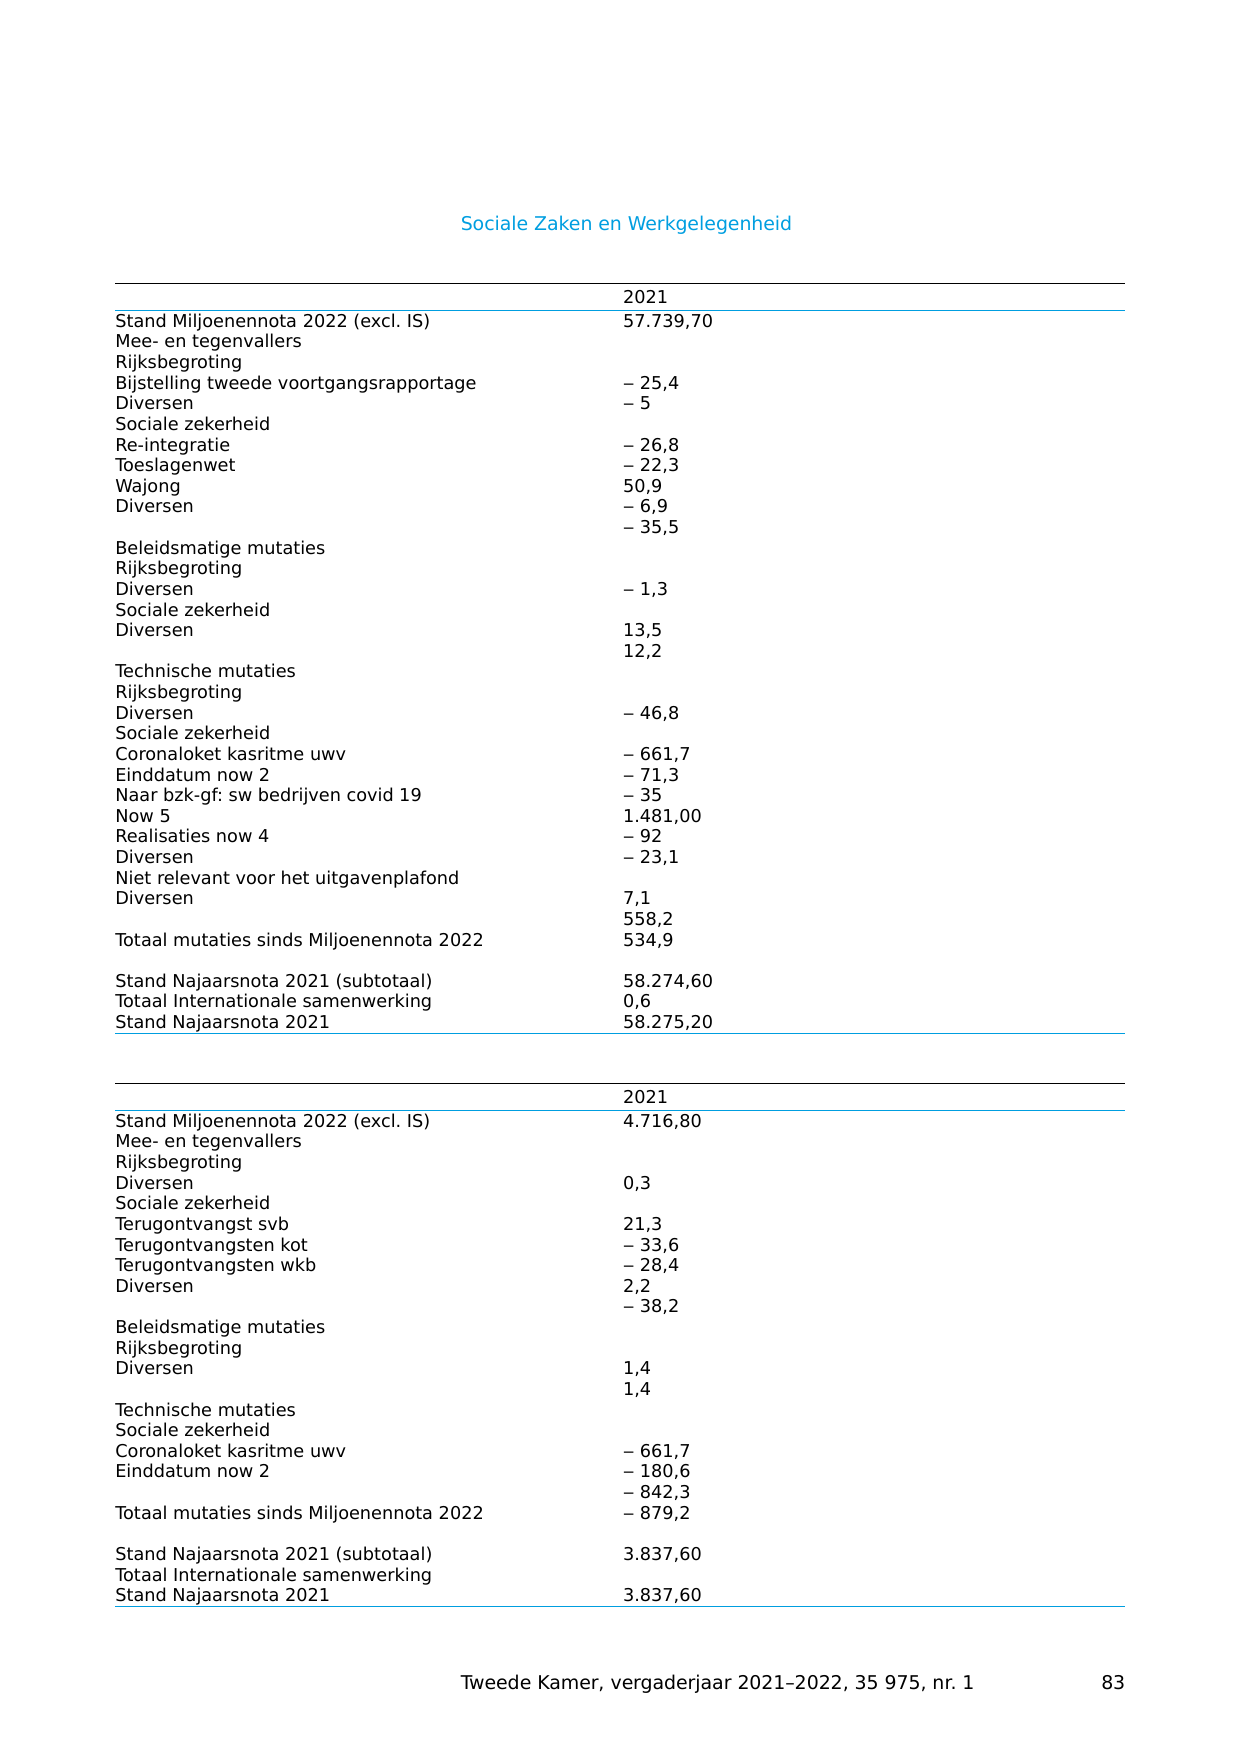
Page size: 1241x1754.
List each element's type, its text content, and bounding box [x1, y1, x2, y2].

table_cell [620, 1338, 1125, 1358]
table_cell 3.837,60 [620, 1544, 1125, 1564]
table_cell Rijksbegroting [115, 1152, 620, 1173]
table_cell Wajong [115, 476, 620, 496]
table_cell Coronaloket kasritme uwv [115, 744, 620, 764]
table_cell ‒ 71,3 [620, 765, 1125, 785]
table_cell ‒ 6,9 [620, 496, 1125, 517]
table_cell Coronaloket kasritme uwv [115, 1441, 620, 1461]
table_header XV SOCIALE ZAKEN EN WERKGELEGENHEID: UITGAVEN [115, 258, 1125, 283]
table_cell Technische mutaties [115, 661, 620, 682]
table_cell 50,9 [620, 476, 1125, 496]
table_cell ‒ 5 [620, 393, 1125, 414]
table_cell Sociale zekerheid [115, 1193, 620, 1214]
table_cell [115, 1482, 620, 1503]
table_cell Rijksbegroting [115, 558, 620, 579]
table_cell Rijksbegroting [115, 352, 620, 373]
table_cell 12,2 [620, 641, 1125, 661]
table_cell [620, 661, 1125, 682]
table_cell Totaal mutaties sinds Miljoenennota 2022 [115, 930, 620, 950]
table_cell [620, 723, 1125, 744]
table_cell [620, 1565, 1125, 1585]
table_cell Stand Najaarsnota 2021 [115, 1585, 620, 1606]
table_cell [115, 1379, 620, 1399]
table_cell Diversen [115, 847, 620, 868]
table_cell [115, 284, 620, 310]
table_cell 57.739,70 [620, 311, 1125, 331]
table_cell ‒ 1,3 [620, 579, 1125, 599]
table_cell Diversen [115, 496, 620, 517]
table_cell [620, 538, 1125, 558]
table_cell [620, 868, 1125, 888]
table_cell Sociale zekerheid [115, 600, 620, 620]
table_cell ‒ 28,4 [620, 1255, 1125, 1276]
table_cell ‒ 661,7 [620, 744, 1125, 764]
table_cell Beleidsmatige mutaties [115, 1317, 620, 1338]
table_cell 3.837,60 [620, 1585, 1125, 1606]
table_cell Einddatum now 2 [115, 1461, 620, 1482]
table_cell Terugontvangsten wkb [115, 1255, 620, 1276]
table_cell 1.481,00 [620, 806, 1125, 826]
table_cell Totaal Internationale samenwerking [115, 1565, 620, 1585]
table_cell Stand Najaarsnota 2021 (subtotaal) [115, 971, 620, 991]
table_cell Rijksbegroting [115, 1338, 620, 1358]
table_cell 534,9 [620, 930, 1125, 950]
table_cell ‒ 180,6 [620, 1461, 1125, 1482]
table_cell [620, 1400, 1125, 1420]
table_cell Re-integratie [115, 435, 620, 455]
table_cell [620, 682, 1125, 703]
table_cell [620, 414, 1125, 434]
table_cell [620, 1193, 1125, 1214]
table_cell [620, 1317, 1125, 1338]
table_cell Diversen [115, 1173, 620, 1193]
title Sociale Zaken en Werkgelegenheid [461, 213, 1125, 235]
table_cell Bijstelling tweede voortgangsrapportage [115, 373, 620, 393]
table_cell [620, 1420, 1125, 1441]
table_cell ‒ 25,4 [620, 373, 1125, 393]
table_cell Terugontvangsten kot [115, 1235, 620, 1255]
table_cell 2021 [620, 284, 1125, 310]
table_cell ‒ 661,7 [620, 1441, 1125, 1461]
table_cell [620, 1131, 1125, 1152]
table_cell 0,6 [620, 991, 1125, 1012]
table_cell Totaal mutaties sinds Miljoenennota 2022 [115, 1503, 620, 1523]
table_header XV SOCIALE ZAKEN EN WERKGELEGENHEID: NIET-BELASTINGONTVANGSTEN [115, 1058, 1125, 1083]
table_cell [115, 909, 620, 929]
table_cell ‒ 35 [620, 785, 1125, 806]
table_cell Diversen [115, 393, 620, 414]
table_cell 21,3 [620, 1214, 1125, 1234]
table_cell ‒ 23,1 [620, 847, 1125, 868]
table_cell 0,3 [620, 1173, 1125, 1193]
table_cell Toeslagenwet [115, 455, 620, 476]
table_cell [620, 950, 1125, 971]
table_cell Sociale zekerheid [115, 1420, 620, 1441]
table_cell Diversen [115, 703, 620, 723]
table_cell Beleidsmatige mutaties [115, 538, 620, 558]
table_cell Diversen [115, 620, 620, 641]
table_cell Sociale zekerheid [115, 723, 620, 744]
table_cell [115, 517, 620, 538]
table_cell [115, 1296, 620, 1317]
table_cell ‒ 879,2 [620, 1503, 1125, 1523]
table_cell ‒ 33,6 [620, 1235, 1125, 1255]
table_cell Terugontvangst svb [115, 1214, 620, 1234]
table_cell ‒ 92 [620, 826, 1125, 847]
table_cell ‒ 842,3 [620, 1482, 1125, 1503]
table_cell [115, 1523, 620, 1544]
table_cell ‒ 35,5 [620, 517, 1125, 538]
table_cell Mee- en tegenvallers [115, 1131, 620, 1152]
table_cell 558,2 [620, 909, 1125, 929]
table_cell Totaal Internationale samenwerking [115, 991, 620, 1012]
table_cell [115, 1084, 620, 1110]
table_cell 2,2 [620, 1276, 1125, 1296]
table_cell [115, 950, 620, 971]
table_cell [620, 600, 1125, 620]
table_cell Rijksbegroting [115, 682, 620, 703]
table_cell Sociale zekerheid [115, 414, 620, 434]
table_cell Naar bzk-gf: sw bedrijven covid 19 [115, 785, 620, 806]
table_cell 7,1 [620, 888, 1125, 909]
table_cell 1,4 [620, 1379, 1125, 1399]
table_cell ‒ 38,2 [620, 1296, 1125, 1317]
table_cell [115, 641, 620, 661]
table_cell 4.716,80 [620, 1111, 1125, 1131]
table_cell ‒ 26,8 [620, 435, 1125, 455]
table_cell [620, 331, 1125, 352]
table_cell Diversen [115, 1358, 620, 1379]
table_cell Stand Miljoenennota 2022 (excl. IS) [115, 1111, 620, 1131]
table_cell Realisaties now 4 [115, 826, 620, 847]
table_cell 13,5 [620, 620, 1125, 641]
table_cell Technische mutaties [115, 1400, 620, 1420]
table_cell [620, 1152, 1125, 1173]
table_cell 1,4 [620, 1358, 1125, 1379]
table_cell 58.274,60 [620, 971, 1125, 991]
table_cell ‒ 46,8 [620, 703, 1125, 723]
table_cell 2021 [620, 1084, 1125, 1110]
table_cell Niet relevant voor het uitgavenplafond [115, 868, 620, 888]
table_cell ‒ 22,3 [620, 455, 1125, 476]
table_cell Diversen [115, 888, 620, 909]
table_cell Stand Miljoenennota 2022 (excl. IS) [115, 311, 620, 331]
table_cell [620, 558, 1125, 579]
table_cell Diversen [115, 1276, 620, 1296]
table_cell Mee- en tegenvallers [115, 331, 620, 352]
table_cell Stand Najaarsnota 2021 [115, 1012, 620, 1033]
table_cell Stand Najaarsnota 2021 (subtotaal) [115, 1544, 620, 1564]
table_cell [620, 1523, 1125, 1544]
table_cell Einddatum now 2 [115, 765, 620, 785]
table_cell 58.275,20 [620, 1012, 1125, 1033]
table_cell [620, 352, 1125, 373]
table_cell Now 5 [115, 806, 620, 826]
table_cell Diversen [115, 579, 620, 599]
